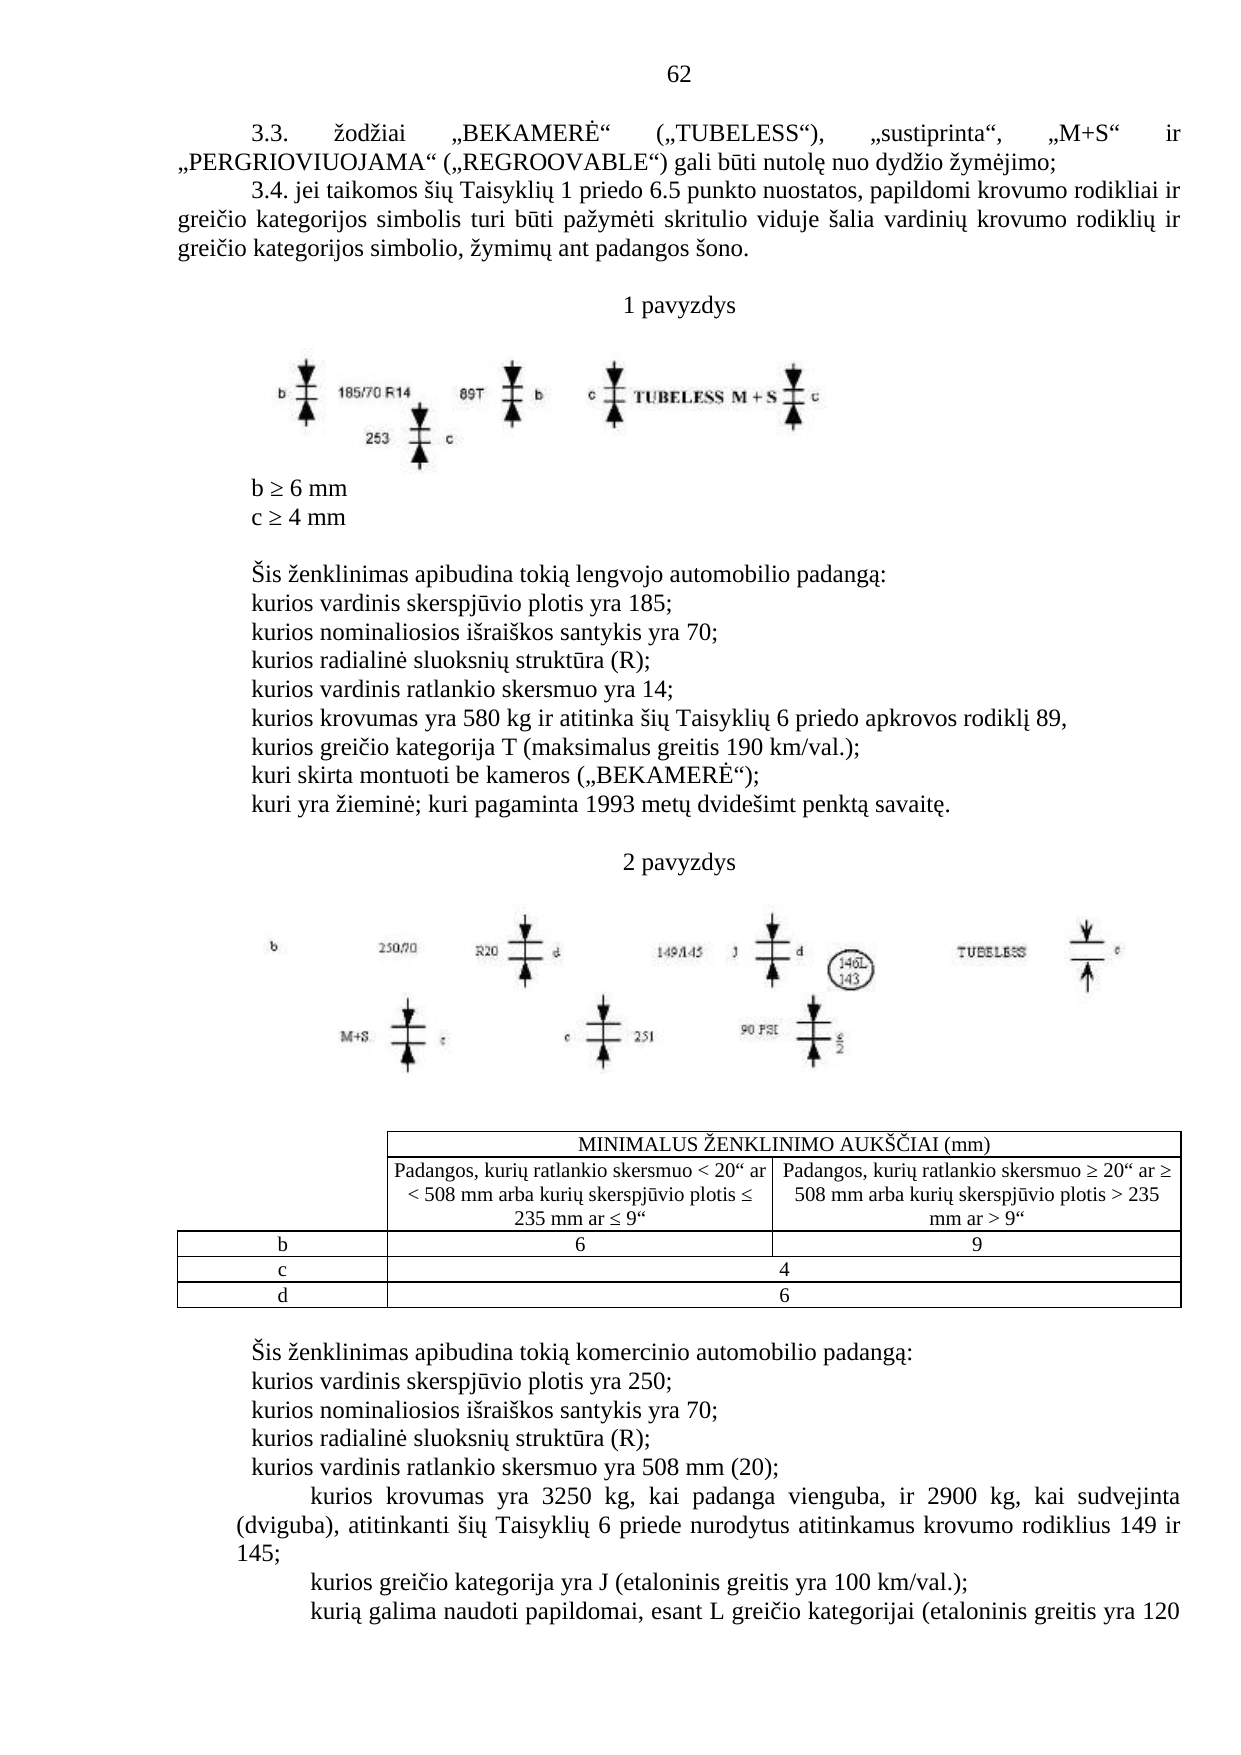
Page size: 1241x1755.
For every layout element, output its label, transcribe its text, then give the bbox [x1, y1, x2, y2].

table_cell 4 [388, 1257, 392, 1281]
text kurios vardinis ratlankio skersmuo yra 14; [177, 674, 1181, 703]
table_cell d [383, 1283, 387, 1307]
text 1 pavyzdys [177, 291, 1181, 319]
text kuri yra žieminė; kuri pagaminta 1993 metų dvidešimt penktą savaitę. [177, 789, 1181, 818]
text kuri skirta montuoti be kameros („BEKAMERĖ“); [177, 761, 1181, 789]
text 3.4. jei taikomos šių Taisyklių 1 priedo 6.5 punkto nuostatos, papildomi krovumo rodikliai ir greičio kategorijos simbolis turi būti pažymėti skritulio viduje šalia vardinių krovumo rodiklių ir greičio kategorijos simbolio, žymimų ant padangos šono. [177, 176, 1181, 262]
text kurios radialinė sluoksnių struktūra (R); [177, 646, 1181, 674]
text kurios radialinė sluoksnių struktūra (R); [177, 1423, 1181, 1452]
table_cell [177, 1156, 387, 1230]
text c ≥ 4 mm [177, 502, 1181, 531]
text kurios krovumas yra 580 kg ir atitinka šių Taisyklių 6 priedo apkrovos rodiklį 89, [177, 703, 1181, 732]
text Šis ženklinimas apibudina tokią lengvojo automobilio padangą: [177, 559, 1181, 588]
table_cell 6 [768, 1232, 772, 1256]
text kurios nominaliosios išraiškos santykis yra 70; [177, 1395, 1181, 1423]
text Šis ženklinimas apibudina tokią komercinio automobilio padangą: [177, 1337, 1181, 1366]
table_header [177, 1131, 387, 1156]
text kurios vardinis skerspjūvio plotis yra 185; [177, 588, 1181, 617]
text 2 pavyzdys [177, 847, 1181, 876]
table_cell 9 [773, 1232, 777, 1256]
text b ≥ 6 mm [177, 473, 1181, 502]
table_cell b [383, 1232, 387, 1256]
text kurios vardinis skerspjūvio plotis yra 250; [177, 1366, 1181, 1395]
text kurios greičio kategorija T (maksimalus greitis 190 km/val.); [177, 732, 1181, 761]
table_cell 6 [388, 1283, 392, 1307]
text kurią galima naudoti papildomai, esant L greičio kategorijai (etaloninis greitis yra 120 [236, 1596, 1181, 1625]
text kurios nominaliosios išraiškos santykis yra 70; [177, 617, 1181, 646]
text 3.3. žodžiai „BEKAMERĖ“ („TUBELESS“), „sustiprinta“, „M+S“ ir „PERGRIOVIUOJAMA“ („REGROOVABLE“) gali būti nutolę nuo dydžio žymėjimo; [177, 118, 1181, 176]
table_cell c [383, 1257, 387, 1281]
table_cell 6 [388, 1232, 392, 1256]
text kurios vardinis ratlankio skersmuo yra 508 mm (20); [177, 1452, 1181, 1481]
text kurios greičio kategorija yra J (etaloninis greitis yra 100 km/val.); [236, 1567, 1181, 1596]
text kurios krovumas yra 3250 kg, kai padanga vienguba, ir 2900 kg, kai sudvejinta (dviguba), atitinkanti šių Taisyklių 6 priede nurodytus atitinkamus krovumo rodiklius 149 ir 145; [236, 1481, 1181, 1567]
